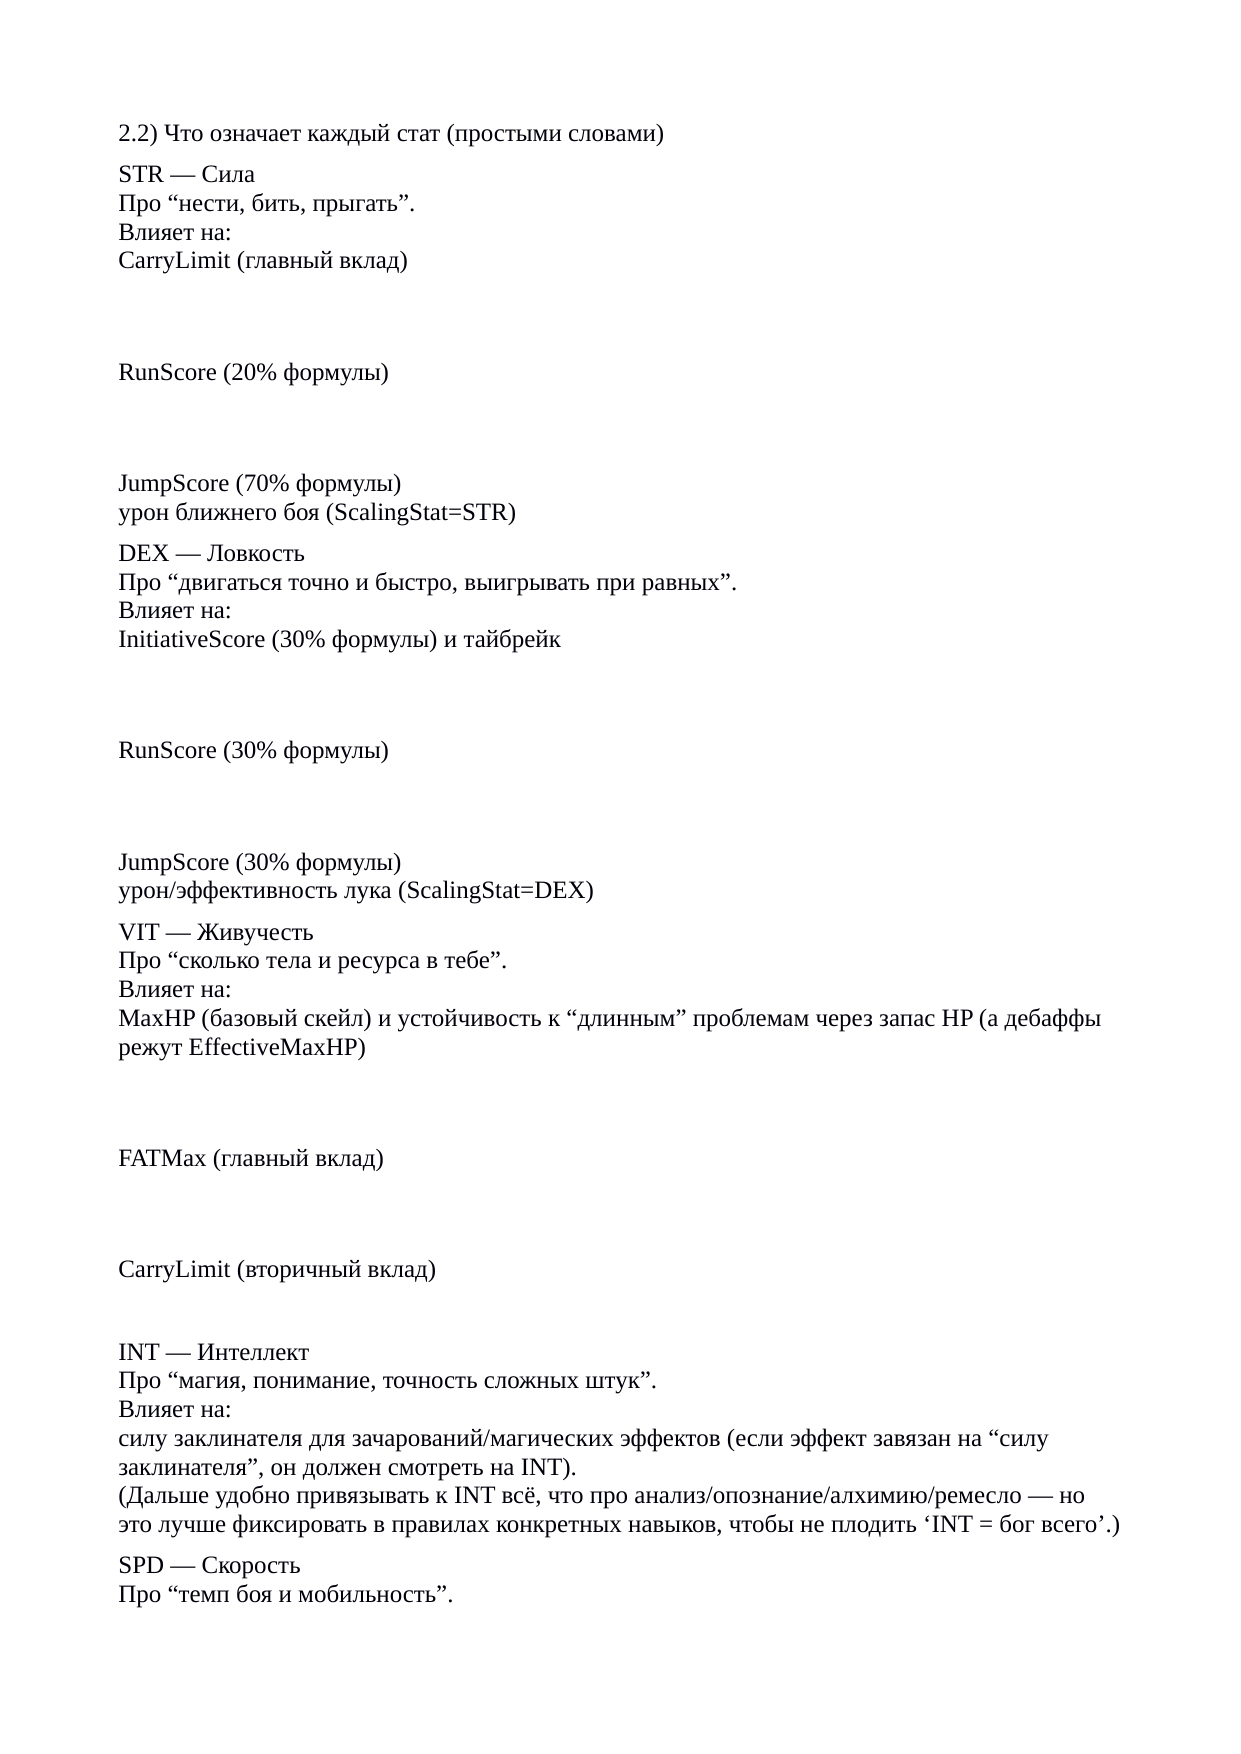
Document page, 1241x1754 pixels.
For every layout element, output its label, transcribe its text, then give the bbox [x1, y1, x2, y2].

text SPD — Скорость Про “темп боя и мобильность”. [118, 1551, 1122, 1608]
text JumpScore (30% формулы) урон/эффективность лука (ScalingStat=DEX) [118, 818, 1122, 904]
text RunScore (30% формулы) [118, 707, 1122, 764]
text 2.2) Что означает каждый стат (простыми словами) [118, 118, 1122, 147]
text STR — Сила Про “нести, бить, прыгать”. Влияет на: CarryLimit (главный вклад) [118, 159, 1122, 274]
text JumpScore (70% формулы) урон ближнего боя (ScalingStat=STR) [118, 439, 1122, 526]
text CarryLimit (вторичный вклад) [118, 1226, 1122, 1283]
text INT — Интеллект Про “магия, понимание, точность сложных штук”. Влияет на: силу заклинателя для зачарований/магических эффектов (если эффект завязан на “силу заклинателя”, он должен смотреть на INT). (Дальше удобно привязывать к INT всё, что про анализ/опознание/алхимию/ремесло — но это лучше фиксировать в правилах конкретных навыков, чтобы не плодить ‘INT = бог всего’.) [118, 1337, 1122, 1538]
text RunScore (20% формулы) [118, 328, 1122, 386]
text VIT — Живучесть Про “сколько тела и ресурса в тебе”. Влияет на: MaxHP (базовый скейл) и устойчивость к “длинным” проблемам через запас HP (а дебаффы режут EffectiveMaxHP) [118, 917, 1122, 1061]
text FATMax (главный вклад) [118, 1114, 1122, 1172]
text DEX — Ловкость Про “двигаться точно и быстро, выигрывать при равных”. Влияет на: InitiativeScore (30% формулы) и тайбрейк [118, 538, 1122, 653]
